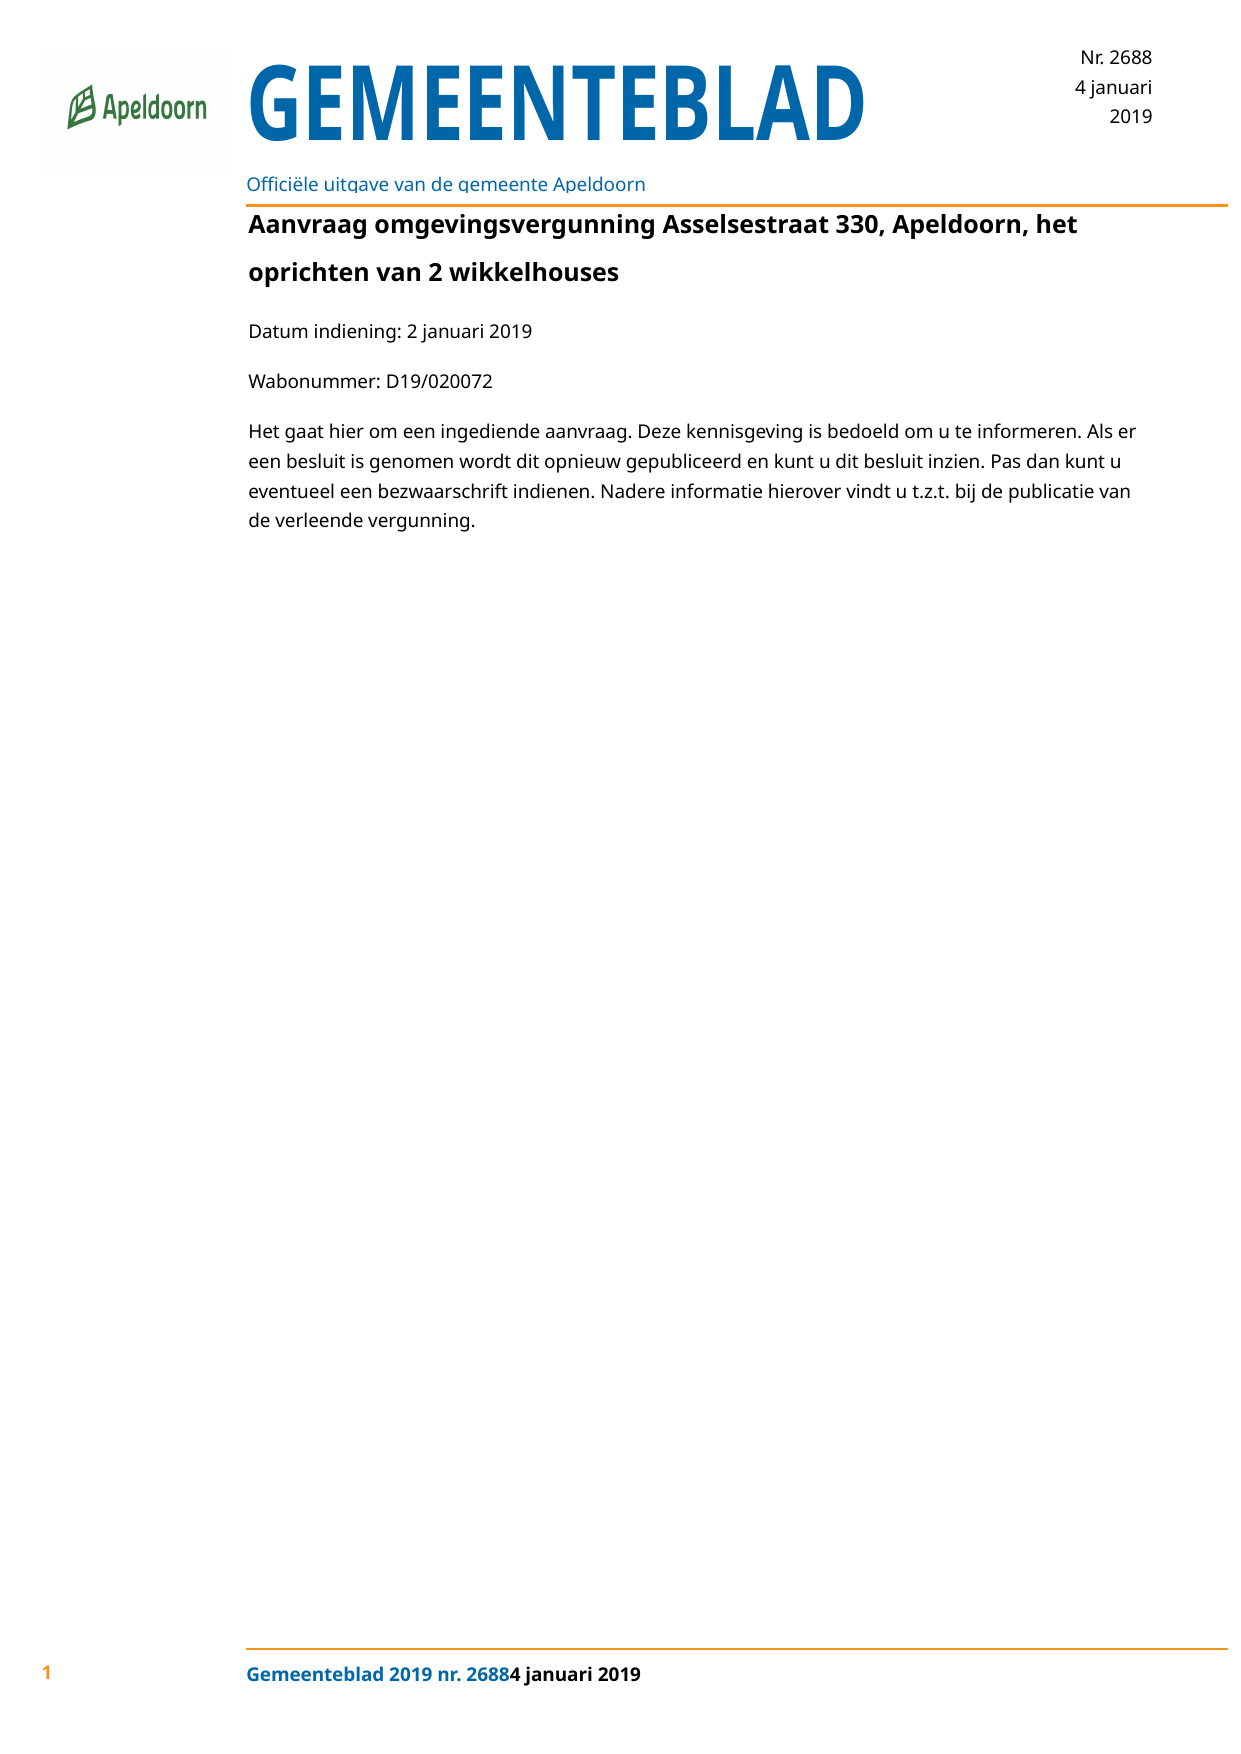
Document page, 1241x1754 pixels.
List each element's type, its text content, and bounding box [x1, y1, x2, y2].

text Het gaat hier om een ingediende aanvraag. Deze kennisgeving is bedoeld om u te informeren. Als er een besluit is genomen wordt dit opnieuw gepubliceerd en kunt u dit besluit inzien. Pas dan kunt u eventueel een bezwaarschrift indienen. Nadere informatie hierover vindt u t.z.t. bij de publicatie van de verleende vergunning. [248, 419, 1152, 533]
picture [41, 47, 231, 172]
text Aanvraag omgevingsvergunning Asselsestraat 330, Apeldoorn, het oprichten van 2 wikkelhouses [248, 207, 1152, 288]
text Wabonummer: D19/020072 [248, 368, 1152, 394]
text Datum indiening: 2 januari 2019 [248, 318, 1152, 344]
